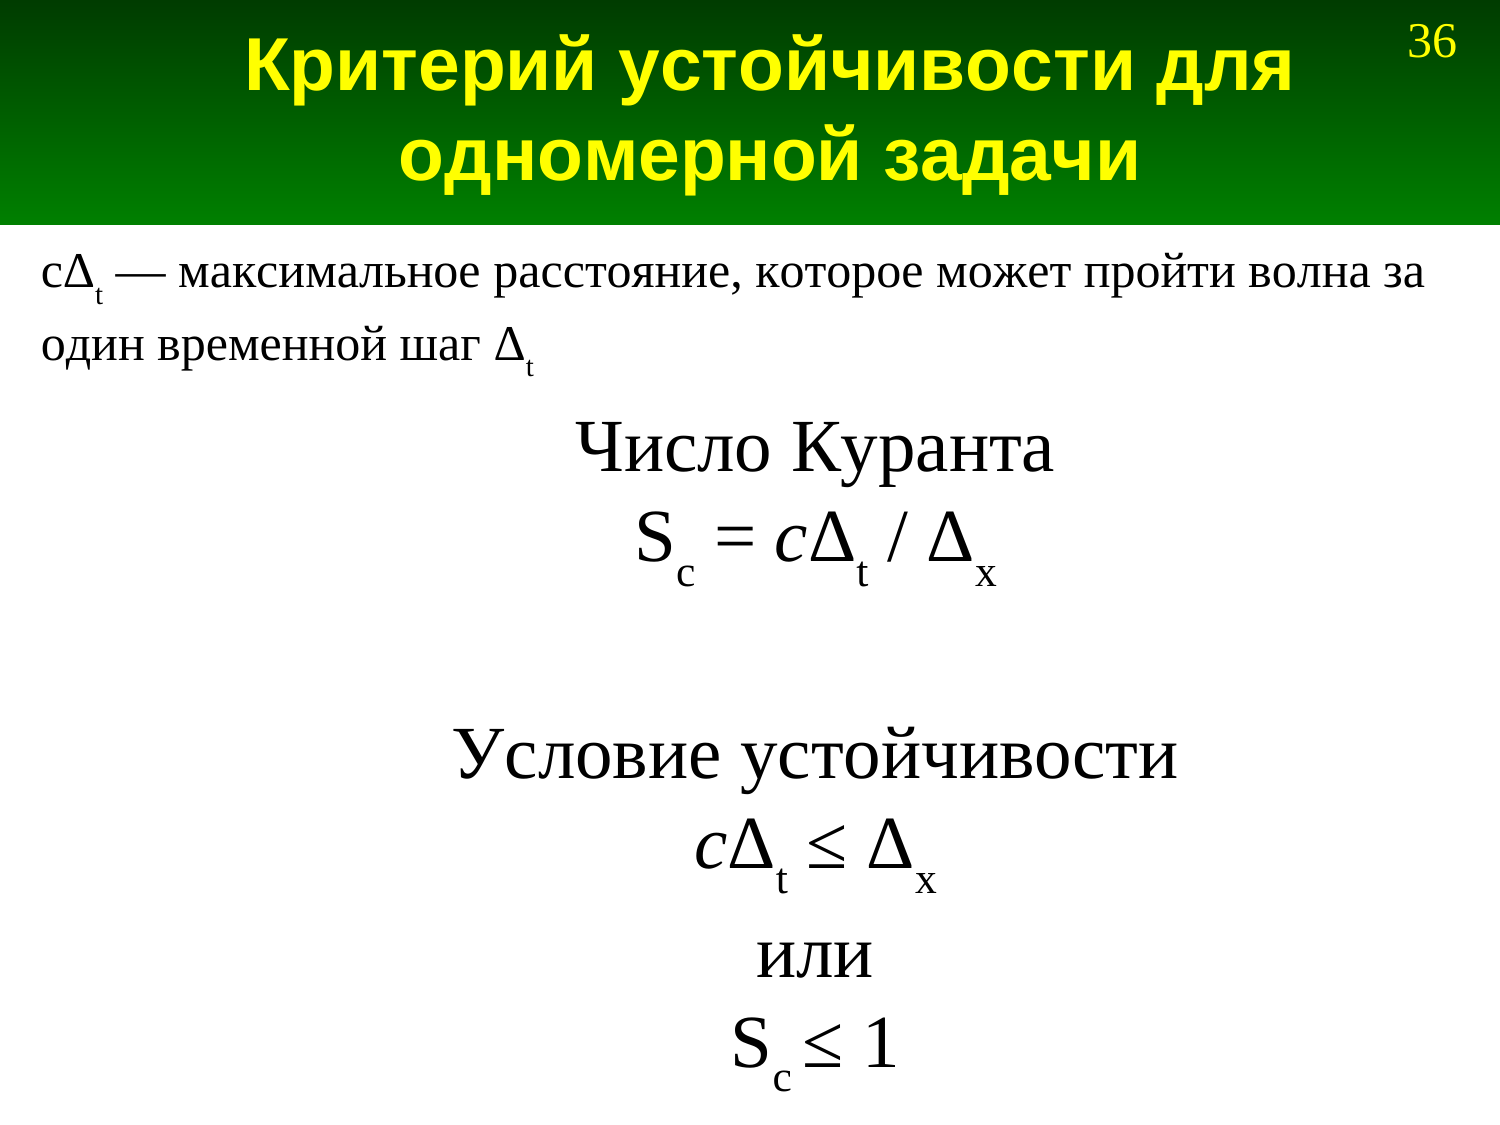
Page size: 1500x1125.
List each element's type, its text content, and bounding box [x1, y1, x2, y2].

text_box cΔt — максимальное расстояние, которое может пройти волна за один временной шаг Δt [25, 230, 1489, 390]
text_box Число Куранта Sc = сΔt / Δx Условие устойчивости сΔt ≤ Δx или Sc ≤ 1 [437, 390, 1186, 1108]
title Критерий устойчивости для одномерной задачи [100, 7, 1441, 204]
